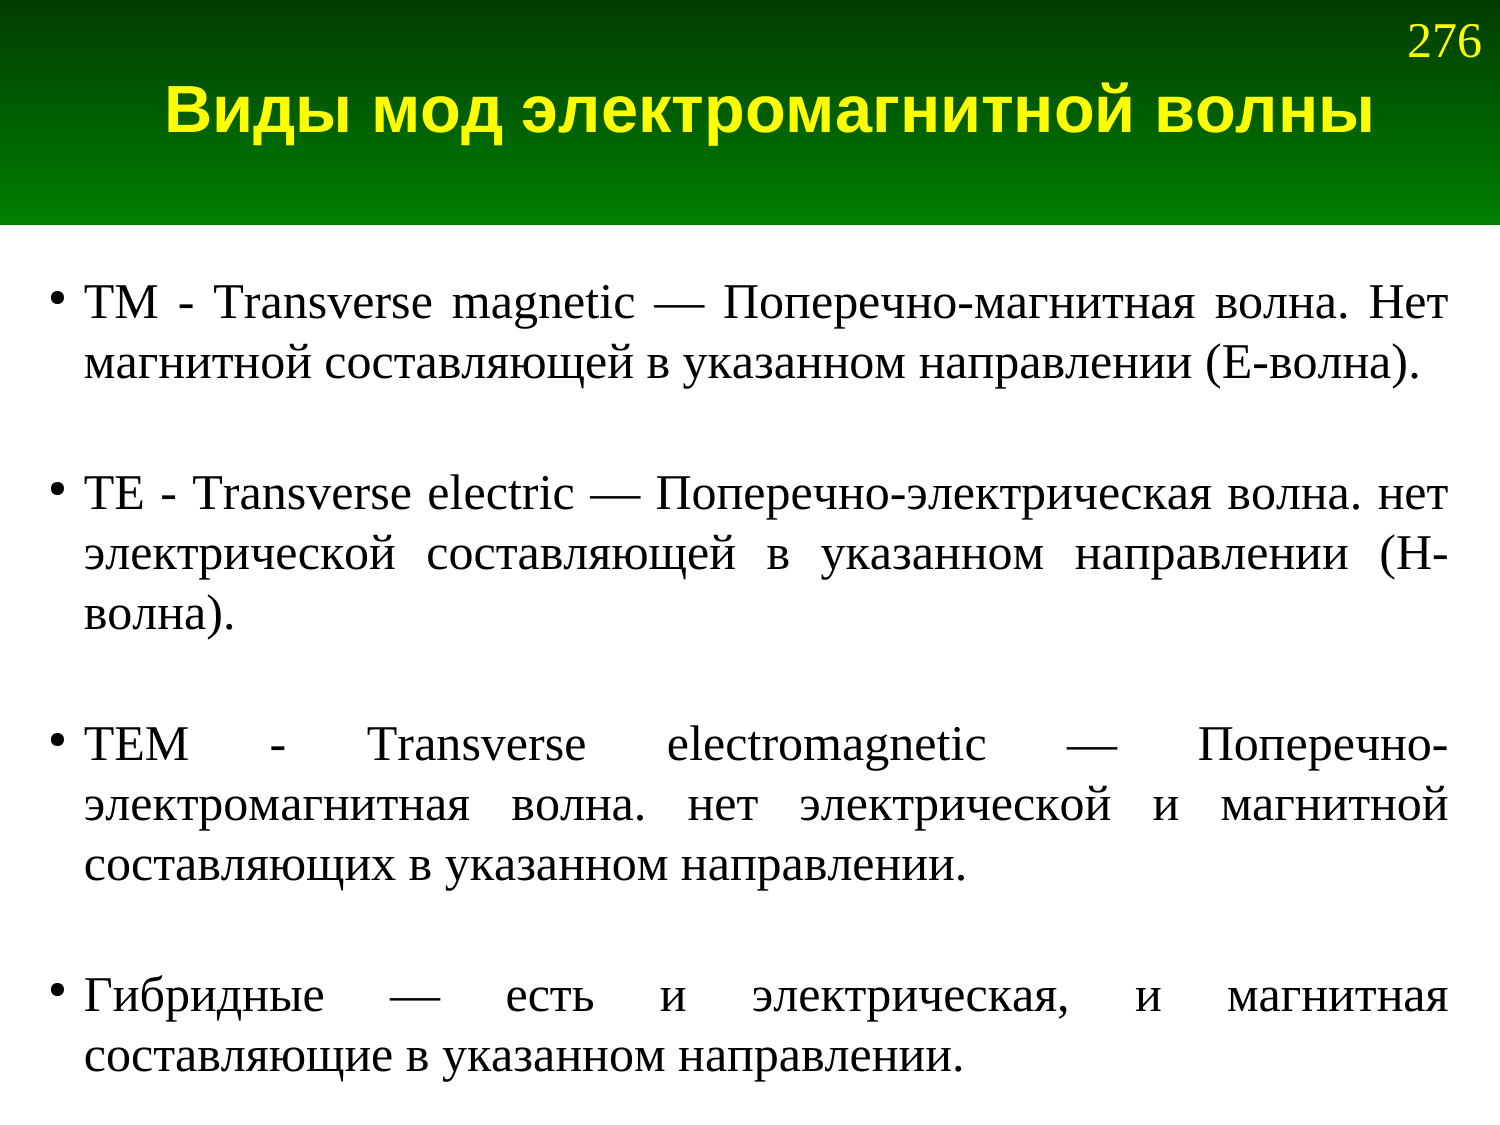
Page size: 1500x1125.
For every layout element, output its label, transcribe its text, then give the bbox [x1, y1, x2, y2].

text_box TM - Transverse magnetic — Поперечно-магнитная волна. Нет магнитной составляющей в указанном направлении (E-волна). TE - Transverse electric — Поперечно-электрическая волна. нет электрической составляющей в указанном направлении (H-волна). TEM - Transverse electromagnetic — Поперечно-электромагнитная волна. нет электрической и магнитной составляющих в указанном направлении. Гибридные — есть и электрическая, и магнитная составляющие в указанном направлении. [33, 261, 1465, 1090]
title Виды мод электромагнитной волны [100, 7, 1441, 204]
